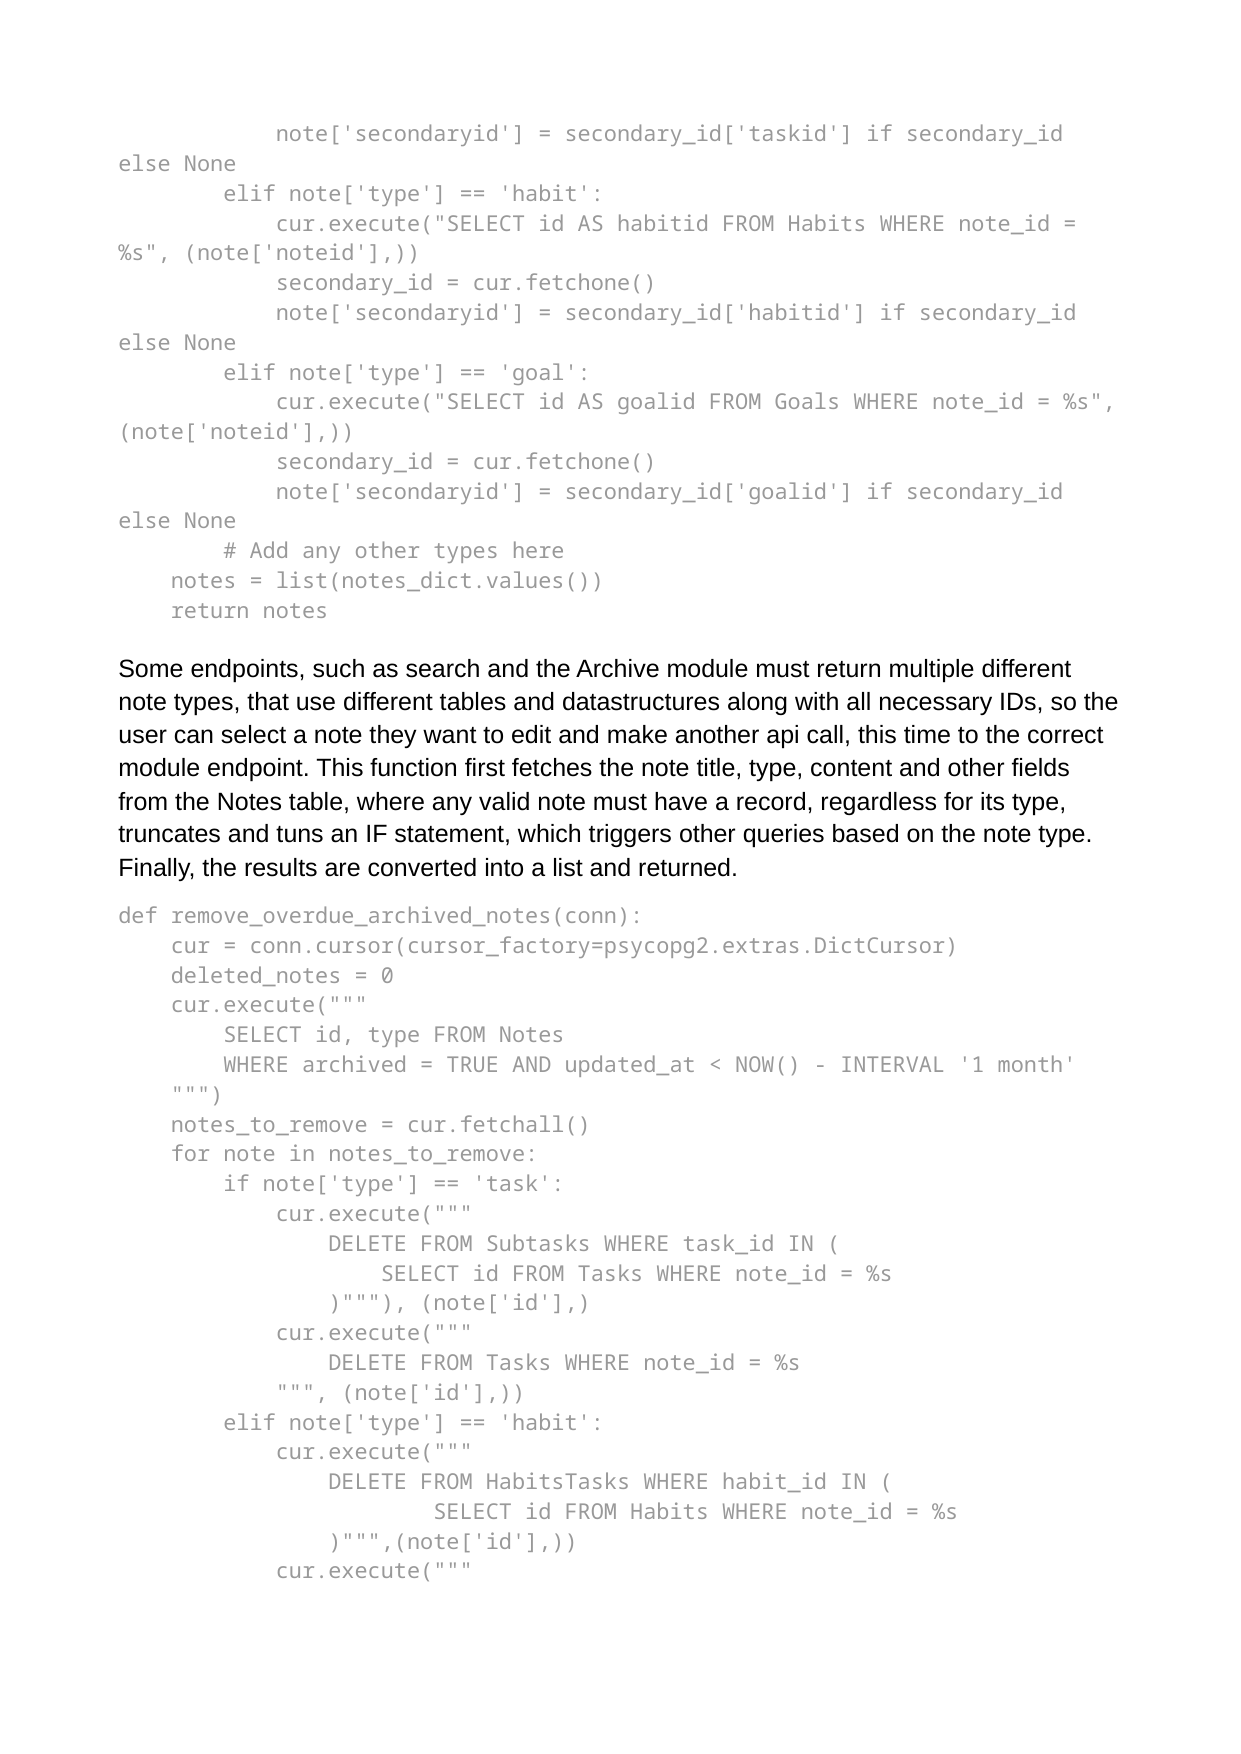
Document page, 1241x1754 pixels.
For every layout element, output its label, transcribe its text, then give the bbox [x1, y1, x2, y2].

text )"""), (note['id'],) [118, 1287, 1122, 1317]
text """, (note['id'],)) [118, 1377, 1122, 1407]
text cur = conn.cursor(cursor_factory=psycopg2.extras.DictCursor) [118, 930, 1122, 960]
text notes = list(notes_dict.values()) [118, 565, 1122, 595]
text notes_to_remove = cur.fetchall() [118, 1109, 1122, 1138]
text cur.execute("SELECT id AS goalid FROM Goals WHERE note_id = %s", (note['noteid'],)) [118, 386, 1122, 446]
text DELETE FROM HabitsTasks WHERE habit_id IN ( [118, 1466, 1122, 1496]
text def remove_overdue_archived_notes(conn): [118, 900, 1122, 930]
text note['secondaryid'] = secondary_id['habitid'] if secondary_id else None [118, 297, 1122, 356]
text for note in notes_to_remove: [118, 1138, 1122, 1168]
text elif note['type'] == 'habit': [118, 178, 1122, 207]
text )""",(note['id'],)) [118, 1526, 1122, 1556]
text Some endpoints, such as search and the Archive module must return multiple different note types, that use different tables and datastructures along with all necessary IDs, so the user can select a note they want to edit and make another api call, this time to the correct module endpoint. This function first fetches the note title, type, content and other fields from the Notes table, where any valid note must have a record, regardless for its type, truncates and tuns an IF statement, which triggers other queries based on the note type. Finally, the results are converted into a list and returned. [118, 654, 1122, 881]
text # Add any other types here [118, 535, 1122, 565]
text DELETE FROM Subtasks WHERE task_id IN ( [118, 1228, 1122, 1258]
text SELECT id FROM Tasks WHERE note_id = %s [118, 1258, 1122, 1287]
text secondary_id = cur.fetchone() [118, 446, 1122, 476]
text cur.execute(""" [118, 1556, 1122, 1585]
text cur.execute(""" [118, 1317, 1122, 1347]
text cur.execute(""" [118, 989, 1122, 1019]
text SELECT id, type FROM Notes [118, 1019, 1122, 1049]
text if note['type'] == 'task': [118, 1168, 1122, 1198]
text secondary_id = cur.fetchone() [118, 267, 1122, 297]
text note['secondaryid'] = secondary_id['taskid'] if secondary_id else None [118, 118, 1122, 178]
text cur.execute("SELECT id AS habitid FROM Habits WHERE note_id = %s", (note['noteid'],)) [118, 207, 1122, 267]
text cur.execute(""" [118, 1198, 1122, 1228]
text SELECT id FROM Habits WHERE note_id = %s [118, 1496, 1122, 1526]
text elif note['type'] == 'goal': [118, 356, 1122, 386]
text return notes [118, 595, 1122, 624]
text DELETE FROM Tasks WHERE note_id = %s [118, 1347, 1122, 1377]
text note['secondaryid'] = secondary_id['goalid'] if secondary_id else None [118, 476, 1122, 535]
text """) [118, 1079, 1122, 1109]
text WHERE archived = TRUE AND updated_at < NOW() - INTERVAL '1 month' [118, 1049, 1122, 1079]
text elif note['type'] == 'habit': [118, 1407, 1122, 1436]
text cur.execute(""" [118, 1436, 1122, 1466]
text deleted_notes = 0 [118, 960, 1122, 989]
